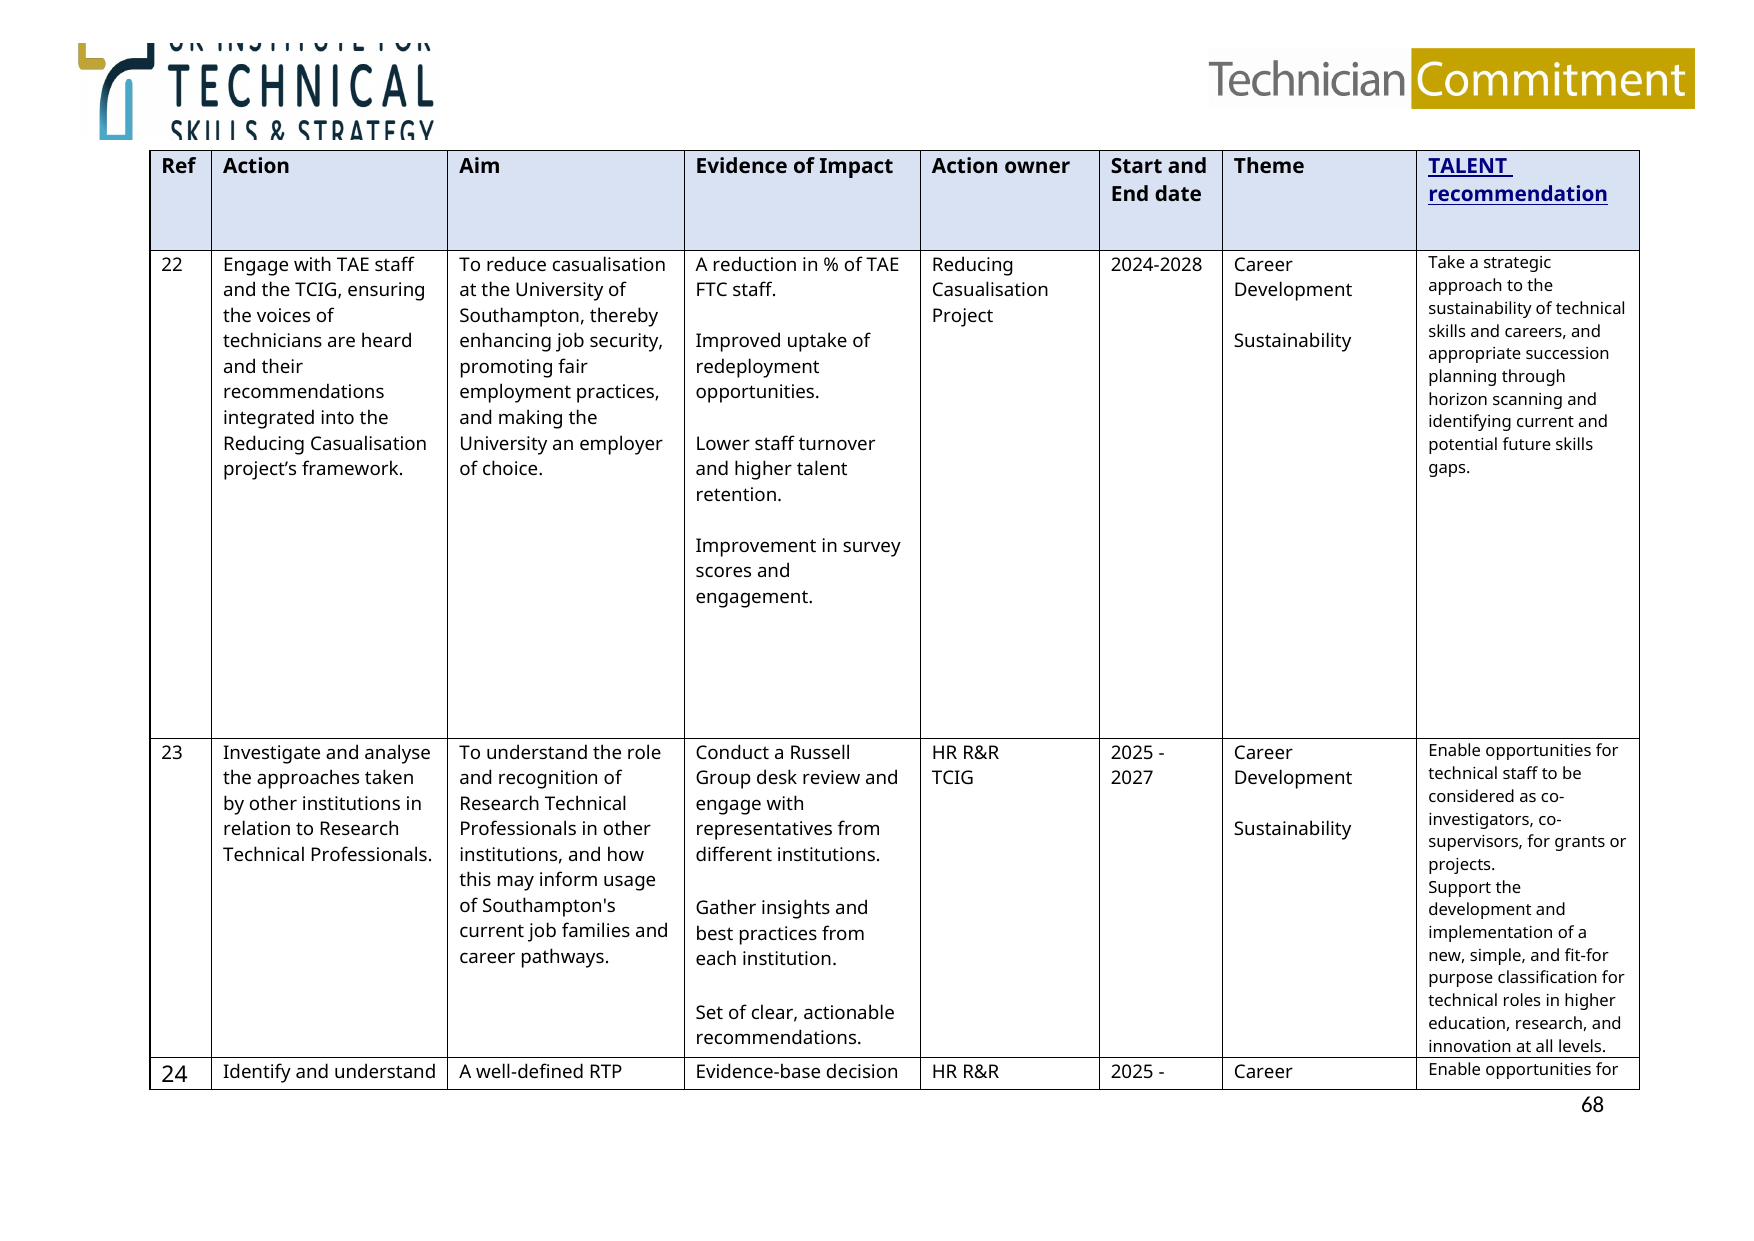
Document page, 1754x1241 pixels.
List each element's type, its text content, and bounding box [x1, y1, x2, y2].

table_header Action [212, 151, 447, 250]
table_cell Identify and understand [212, 1058, 447, 1089]
table_cell Investigate and analyse the approaches taken by other institutions in relation to Research Technical Professionals. [212, 739, 447, 1057]
table_cell Reducing Casualisation Project [921, 251, 1099, 738]
table_cell Take a strategic approach to the sustainability of technical skills and careers, and appropriate succession planning through horizon scanning and identifying current and potential future skills gaps. [1417, 251, 1639, 738]
table_cell A reduction in % of TAE FTC staff. Improved uptake of redeployment opportunities. Lower staff turnover and higher talent retention. Improvement in survey scores and engagement. [685, 251, 920, 738]
table_cell To reduce casualisation at the University of Southampton, thereby enhancing job security, promoting fair employment practices, and making the University an employer of choice. [448, 251, 684, 738]
table_header TALENT recommendation [1417, 151, 1639, 250]
table_cell 23 [151, 739, 211, 1057]
table_header Evidence of Impact [685, 151, 920, 250]
table_cell To understand the role and recognition of Research Technical Professionals in other institutions, and how this may inform usage of Southampton's current job families and career pathways. [448, 739, 684, 1057]
table_cell Career Development Sustainability [1223, 739, 1416, 1057]
table_cell Evidence-base decision [685, 1058, 920, 1089]
table_header Aim [448, 151, 684, 250]
table_cell Career [1223, 1058, 1416, 1089]
table_cell Enable opportunities for [1417, 1058, 1639, 1089]
table_cell 24 [151, 1058, 211, 1089]
table_cell 22 [151, 251, 211, 738]
table_cell Engage with TAE staff and the TCIG, ensuring the voices of technicians are heard and their recommendations integrated into the Reducing Casualisation project’s framework. [212, 251, 447, 738]
table_header Start and End date [1100, 151, 1222, 250]
table_cell Enable opportunities for technical staff to be considered as co-investigators, co-supervisors, for grants or projects. Support the development and implementation of a new, simple, and fit-for purpose classification for technical roles in higher education, research, and innovation at all levels. [1417, 739, 1639, 1057]
table_cell HR R&R [921, 1058, 1099, 1089]
table_cell Career Development Sustainability [1223, 251, 1416, 738]
table_header Action owner [921, 151, 1099, 250]
table_cell 2024-2028 [1100, 251, 1222, 738]
table_cell 2025 - 2027 [1100, 739, 1222, 1057]
table_cell A well-defined RTP [448, 1058, 684, 1089]
table_cell Conduct a Russell Group desk review and engage with representatives from different institutions. Gather insights and best practices from each institution. Set of clear, actionable recommendations. [685, 739, 920, 1057]
table_cell 2025 [1100, 1058, 1222, 1089]
table_header Ref [151, 151, 211, 250]
table_header Theme [1223, 151, 1416, 250]
table_cell HR R&R TCIG [921, 739, 1099, 1057]
